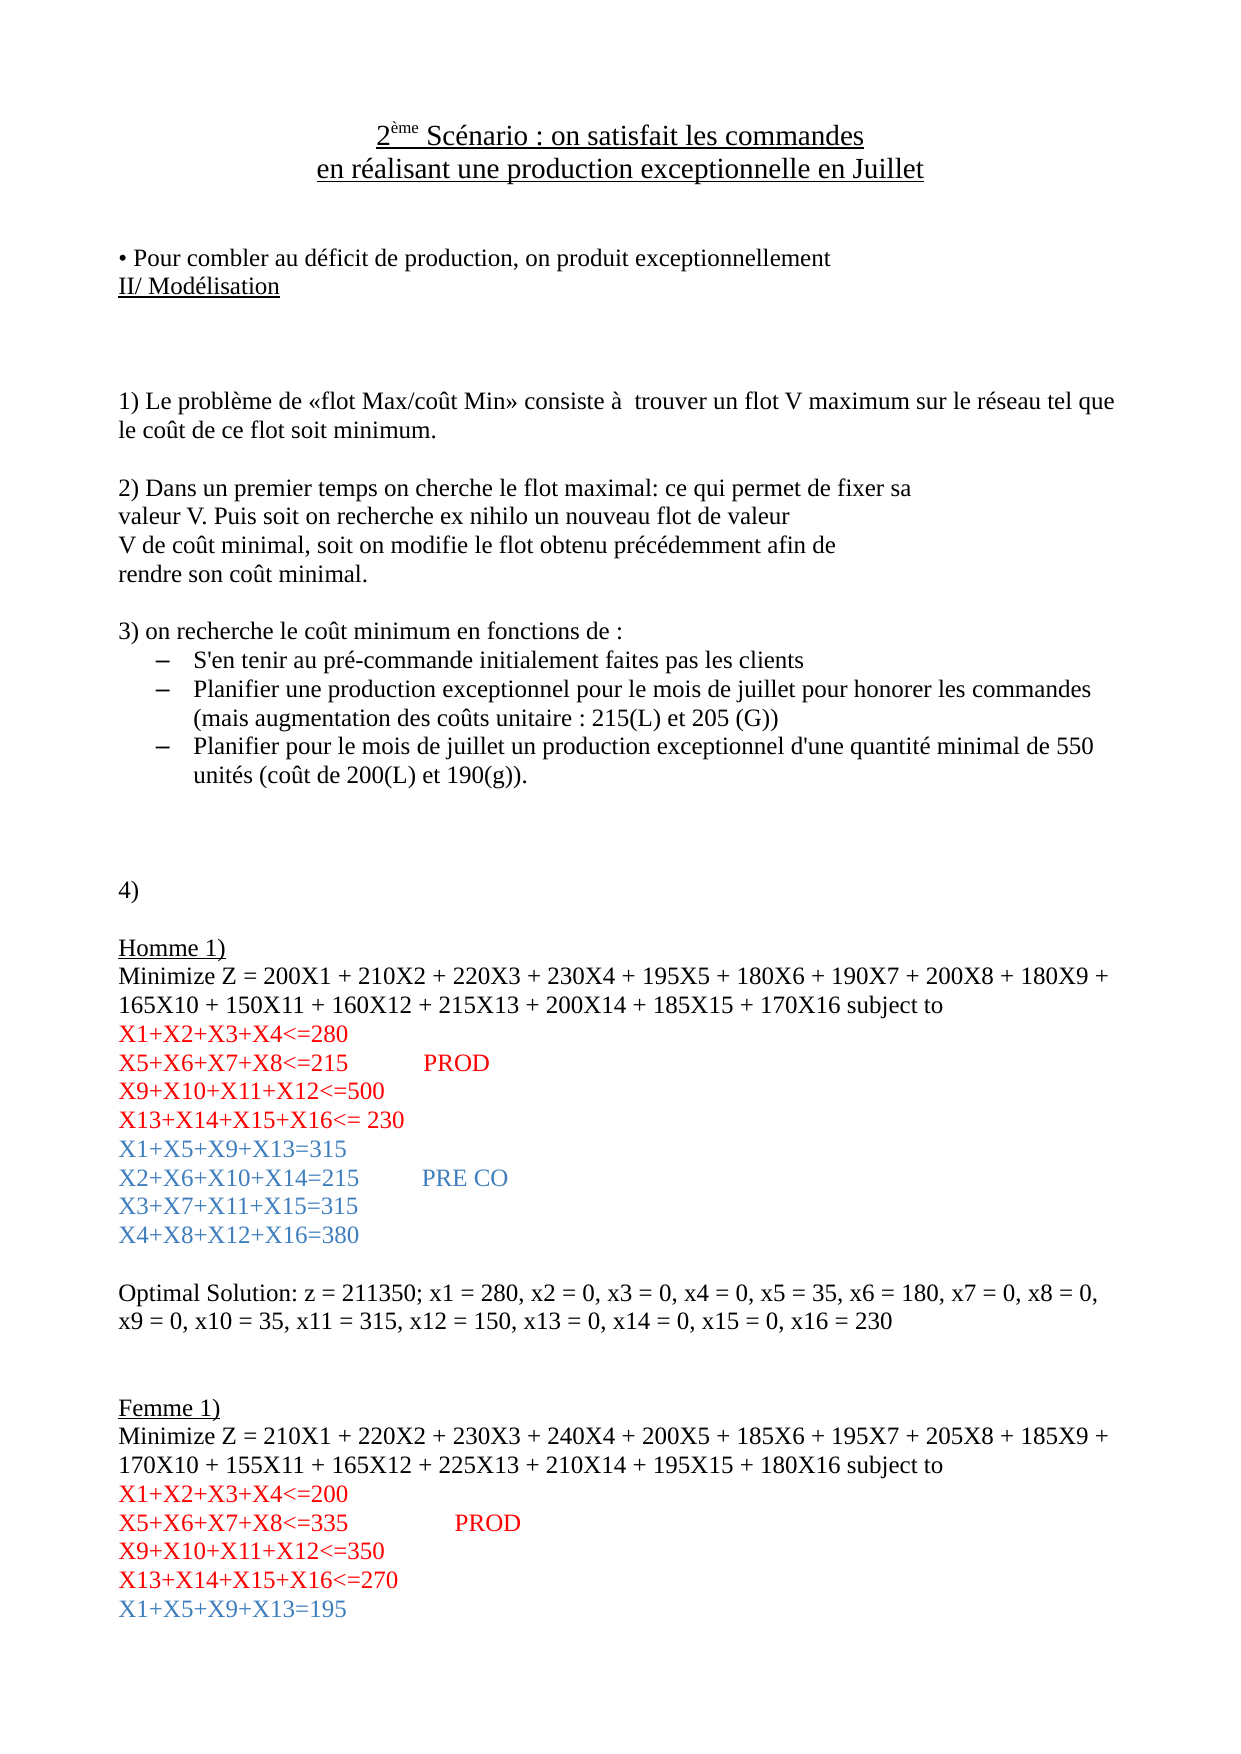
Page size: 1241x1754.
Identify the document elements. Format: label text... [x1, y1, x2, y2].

text X13+X14+X15+X16<= 230 [118, 1105, 1122, 1134]
list S'en tenir au pré-commande initialement faites pas les clients [156, 645, 1122, 674]
text X1+X2+X3+X4<=200 [118, 1479, 1122, 1508]
text V de coût minimal, soit on modifie le flot obtenu précédemment afin de [118, 530, 1122, 559]
text X13+X14+X15+X16<=270 [118, 1565, 1122, 1594]
text X1+X2+X3+X4<=280 [118, 1019, 1122, 1048]
text X1+X5+X9+X13=195 [118, 1594, 1122, 1623]
text Minimize Z = 200X1 + 210X2 + 220X3 + 230X4 + 195X5 + 180X6 + 190X7 + 200X8 + 180X9 + 165X10 + 150X11 + 160X12 + 215X13 + 200X14 + 185X15 + 170X16 subject to [118, 961, 1122, 1019]
text rendre son coût minimal. [118, 559, 1122, 588]
text Minimize Z = 210X1 + 220X2 + 230X3 + 240X4 + 200X5 + 185X6 + 195X7 + 205X8 + 185X9 + 170X10 + 155X11 + 165X12 + 225X13 + 210X14 + 195X15 + 180X16 subject to [118, 1421, 1122, 1479]
text • Pour combler au déficit de production, on produit exceptionnellement [118, 243, 1122, 271]
text II/ Modélisation [118, 271, 1122, 300]
text 4) [118, 875, 1122, 904]
text Optimal Solution: z = 211350; x1 = 280, x2 = 0, x3 = 0, x4 = 0, x5 = 35, x6 = 180, x7 = 0, x8 = 0, x9 = 0, x10 = 35, x11 = 315, x12 = 150, x13 = 0, x14 = 0, x15 = 0, x16 = 230 [118, 1278, 1122, 1335]
list Planifier pour le mois de juillet un production exceptionnel d'une quantité minimal de 550 unités (coût de 200(L) et 190(g)). [156, 731, 1122, 789]
text X2+X6+X10+X14=215 PRE CO [118, 1163, 1122, 1191]
text Homme 1) [118, 933, 1122, 961]
text 2) Dans un premier temps on cherche le flot maximal: ce qui permet de fixer sa [118, 473, 1122, 501]
text Femme 1) [118, 1393, 1122, 1421]
text X9+X10+X11+X12<=500 [118, 1076, 1122, 1105]
text X9+X10+X11+X12<=350 [118, 1536, 1122, 1565]
text 1) Le problème de «flot Max/coût Min» consiste à trouver un flot V maximum sur le réseau tel que le coût de ce flot soit minimum. [118, 386, 1122, 444]
text X4+X8+X12+X16=380 [118, 1220, 1122, 1249]
text valeur V. Puis soit on recherche ex nihilo un nouveau flot de valeur [118, 501, 1122, 530]
list Planifier une production exceptionnel pour le mois de juillet pour honorer les commandes (mais augmentation des coûts unitaire : 215(L) et 205 (G)) [156, 674, 1122, 731]
text X3+X7+X11+X15=315 [118, 1191, 1122, 1220]
text X1+X5+X9+X13=315 [118, 1134, 1122, 1163]
text 2ème Scénario : on satisfait les commandes [118, 118, 1122, 152]
text X5+X6+X7+X8<=215 PROD [118, 1048, 1122, 1076]
text 3) on recherche le coût minimum en fonctions de : [118, 616, 1122, 645]
text X5+X6+X7+X8<=335 PROD [118, 1508, 1122, 1536]
text en réalisant une production exceptionnelle en Juillet [118, 152, 1122, 185]
